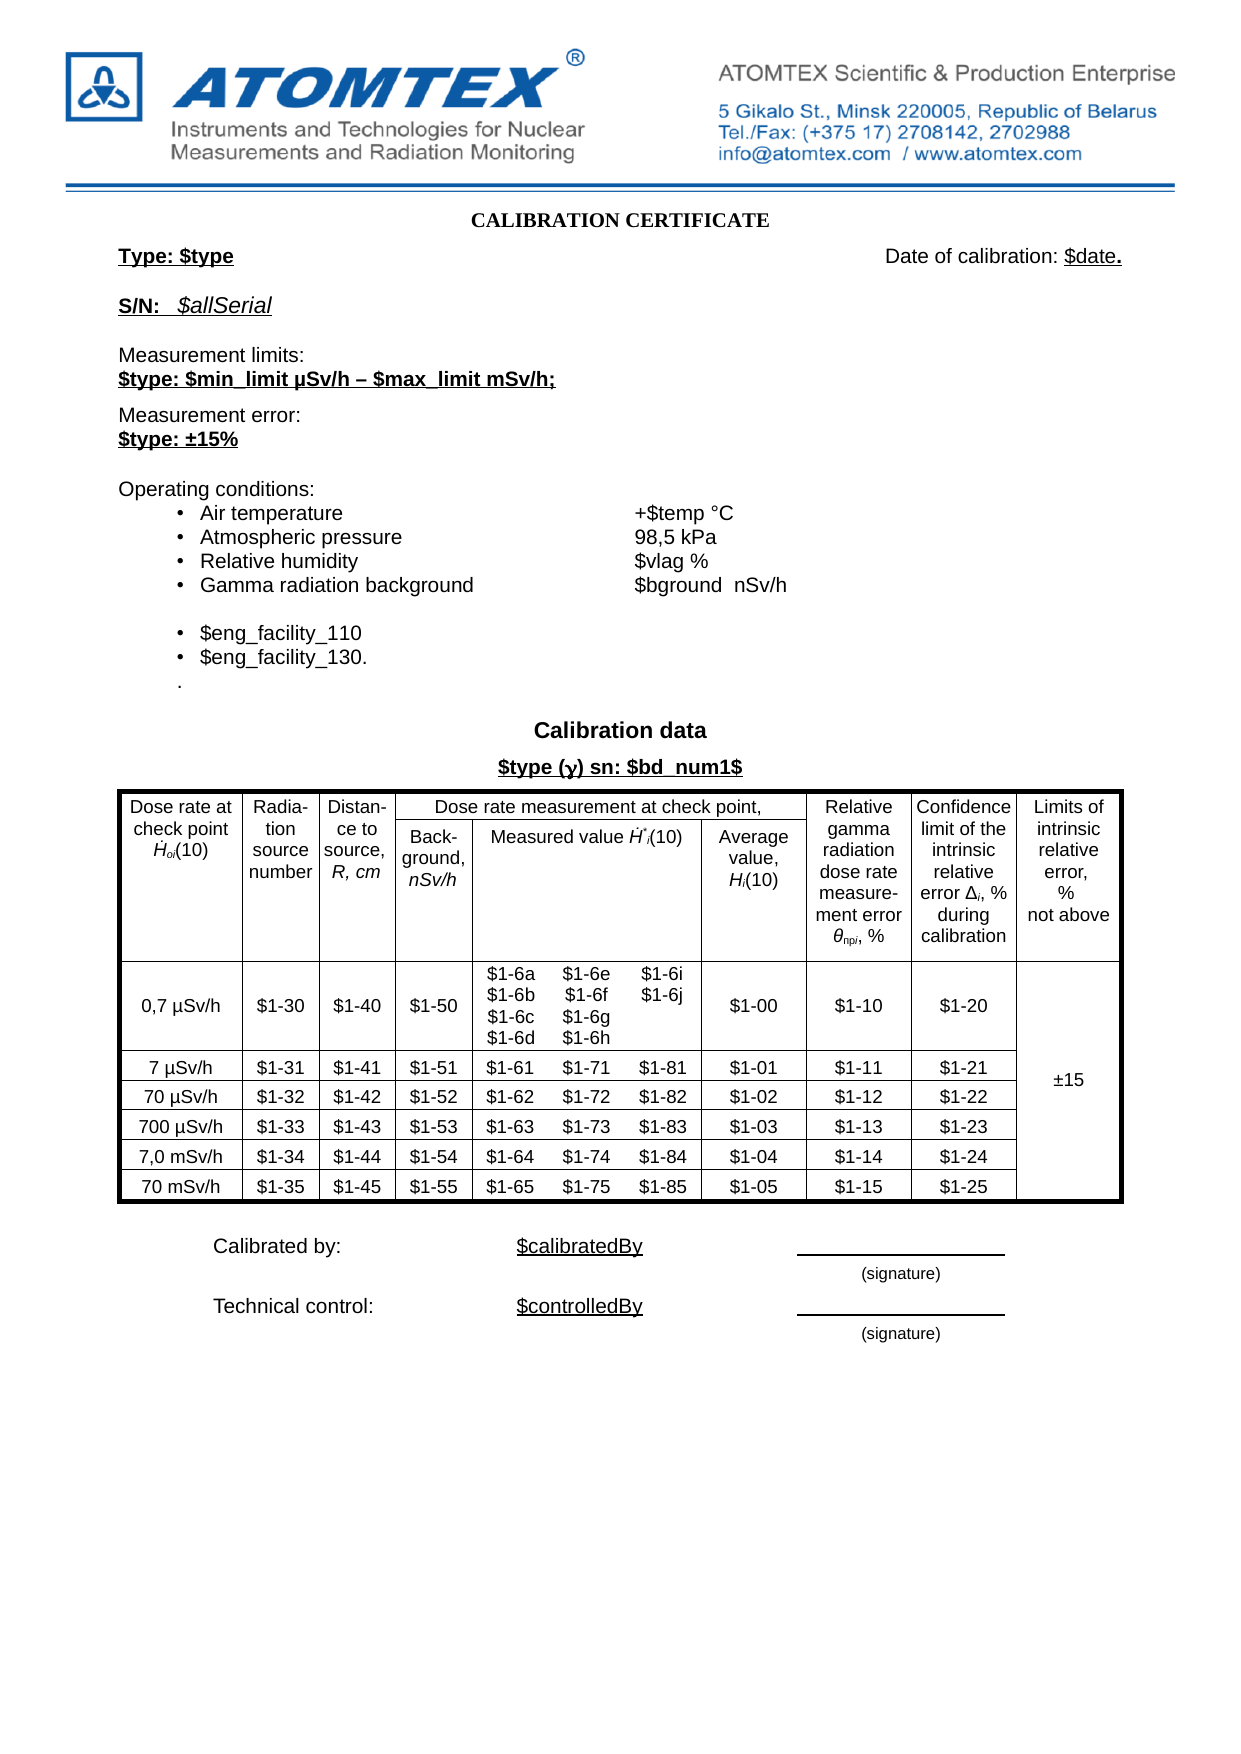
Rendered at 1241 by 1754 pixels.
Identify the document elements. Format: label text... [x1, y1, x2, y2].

table_cell Relative gamma radiation dose rate measure-ment error θпрi, % [807, 794, 911, 961]
table_cell $1-32 [243, 1081, 319, 1109]
table_header Calibrated by: [210, 1231, 513, 1261]
text Measurement error: [118, 402, 1122, 426]
table_cell $1-05 [702, 1170, 806, 1198]
table_cell $1-50 [396, 962, 472, 1050]
table_cell $1-15 [807, 1170, 911, 1198]
text Calibration data [118, 717, 1122, 743]
table_cell $1-14 [807, 1140, 911, 1169]
text Type: $type Date of calibration: $date. [118, 244, 1122, 268]
table_cell $1-6f [549, 984, 624, 1005]
table_cell Technical control: [210, 1291, 513, 1321]
table_cell $1-51 [396, 1051, 472, 1080]
table_cell Back-ground, nSv/h [396, 820, 472, 961]
table_cell ±15 [1017, 962, 1119, 1198]
table_cell $1-35 [243, 1170, 319, 1198]
table_cell $1-40 [320, 962, 395, 1050]
table_cell $1-01 [702, 1051, 806, 1080]
text Operating conditions: [118, 477, 1122, 501]
table_cell [210, 1321, 513, 1351]
table_cell $1-71 [548, 1051, 624, 1080]
table_header $1-6a [473, 962, 548, 984]
table_cell $1-04 [702, 1140, 806, 1169]
table_cell $1-85 [625, 1170, 701, 1198]
table_cell (signature) [771, 1261, 1030, 1291]
table_cell $1-02 [702, 1081, 806, 1109]
table_cell $1-82 [625, 1081, 701, 1109]
table_cell Measured value Ḣ*i(10) [473, 820, 701, 961]
table_cell $1-84 [625, 1140, 701, 1169]
table_cell $1-10 [807, 962, 911, 1050]
table_header $1-6e [549, 962, 624, 984]
table_cell $1-22 [912, 1081, 1016, 1109]
table_cell Confidence limit of the intrinsic relative error Δi, % during calibration [912, 794, 1016, 961]
table_cell Average value, Hi(10) [702, 820, 806, 961]
table_cell $1-63 [473, 1110, 548, 1139]
table_cell [771, 1291, 1030, 1321]
table_cell $1-73 [548, 1110, 624, 1139]
table_cell (signature) [771, 1321, 1030, 1351]
table_cell $1-6h [549, 1027, 624, 1048]
table_cell $1-30 [243, 962, 319, 1050]
table_cell $1-64 [473, 1140, 548, 1169]
table_cell $1-55 [396, 1170, 472, 1198]
table_cell $1-6d [473, 1027, 548, 1048]
table_cell 70 µSv/h [122, 1081, 242, 1109]
table_cell $1-54 [396, 1140, 472, 1169]
table_cell $1-6j [624, 984, 699, 1005]
table_cell [210, 1261, 513, 1291]
table_cell Limits of intrinsic relative error, % not above [1017, 794, 1119, 961]
table_cell 7,0 mSv/h [122, 1140, 242, 1169]
table_cell $1-43 [320, 1110, 395, 1139]
table_cell $1-72 [548, 1081, 624, 1109]
table_cell $1-74 [548, 1140, 624, 1169]
table_cell [514, 1321, 771, 1351]
table_cell Dose rate at check point Ḣoi(10) [122, 794, 242, 961]
table_cell $1-20 [912, 962, 1016, 1050]
table_cell Radia-tion source number [243, 794, 319, 961]
list Atmospheric pressure 98,5 kPa [118, 525, 1122, 549]
table_cell 700 µSv/h [122, 1110, 242, 1139]
table_cell $1-00 [702, 962, 806, 1050]
table_cell $1-33 [243, 1110, 319, 1139]
table_cell $1-62 [473, 1081, 548, 1109]
table_cell 7 µSv/h [122, 1051, 242, 1080]
text S/N: $allSerial [118, 292, 1122, 318]
table_cell [514, 1261, 771, 1291]
table_cell $1-61 [473, 1051, 548, 1080]
table_cell 0,7 µSv/h [122, 962, 242, 1050]
table_cell $1-31 [243, 1051, 319, 1080]
list $eng_facility_110 [118, 621, 1122, 645]
table_cell Dose rate measurement at check point, [396, 794, 806, 819]
table_header $calibratedBy [514, 1231, 771, 1261]
table_cell $1-34 [243, 1140, 319, 1169]
table_cell $1-12 [807, 1081, 911, 1109]
table_cell $1-45 [320, 1170, 395, 1198]
list Gamma radiation background $bground nSv/h [118, 573, 1122, 597]
text $type: ±15% [118, 426, 1122, 450]
text Measurement limits: [118, 342, 1122, 366]
table_cell Distan-ce to source, R, сm [320, 794, 395, 961]
table_cell $1-42 [320, 1081, 395, 1109]
table_cell $1-52 [396, 1081, 472, 1109]
table_cell [624, 1027, 699, 1048]
table_cell $1-81 [625, 1051, 701, 1080]
table_cell $1-21 [912, 1051, 1016, 1080]
text . [118, 669, 1122, 693]
table_cell $1-24 [912, 1140, 1016, 1169]
table_cell $1-53 [396, 1110, 472, 1139]
table_header $type (γ) sn: $bd_num1$ [119, 743, 1121, 789]
table_cell $1-6c [473, 1005, 548, 1027]
table_cell $1-25 [912, 1170, 1016, 1198]
table_cell $1-75 [548, 1170, 624, 1198]
table_cell $1-83 [625, 1110, 701, 1139]
table_cell $1-6g [549, 1005, 624, 1027]
table_cell [624, 1005, 699, 1027]
text $type: $min_limit µSv/h – $max_limit mSv/h; [118, 366, 1122, 390]
table_cell $controlledBy [514, 1291, 771, 1321]
table_header $1-6i [624, 962, 699, 984]
table_cell $1-6b [473, 984, 548, 1005]
list Air temperature +$temp °C [118, 501, 1122, 525]
table_cell $1-11 [807, 1051, 911, 1080]
table_cell 70 mSv/h [122, 1170, 242, 1198]
text CALIBRATION CERTIFICATE [118, 208, 1122, 232]
table_cell $1-03 [702, 1110, 806, 1139]
list Relative humidity $vlag % [118, 549, 1122, 573]
table_header [771, 1231, 1030, 1261]
table_cell $1-41 [320, 1051, 395, 1080]
table_cell $1-23 [912, 1110, 1016, 1139]
table_cell $1-65 [473, 1170, 548, 1198]
table_cell $1-13 [807, 1110, 911, 1139]
list $eng_facility_130. [118, 645, 1122, 669]
table_cell $1-44 [320, 1140, 395, 1169]
